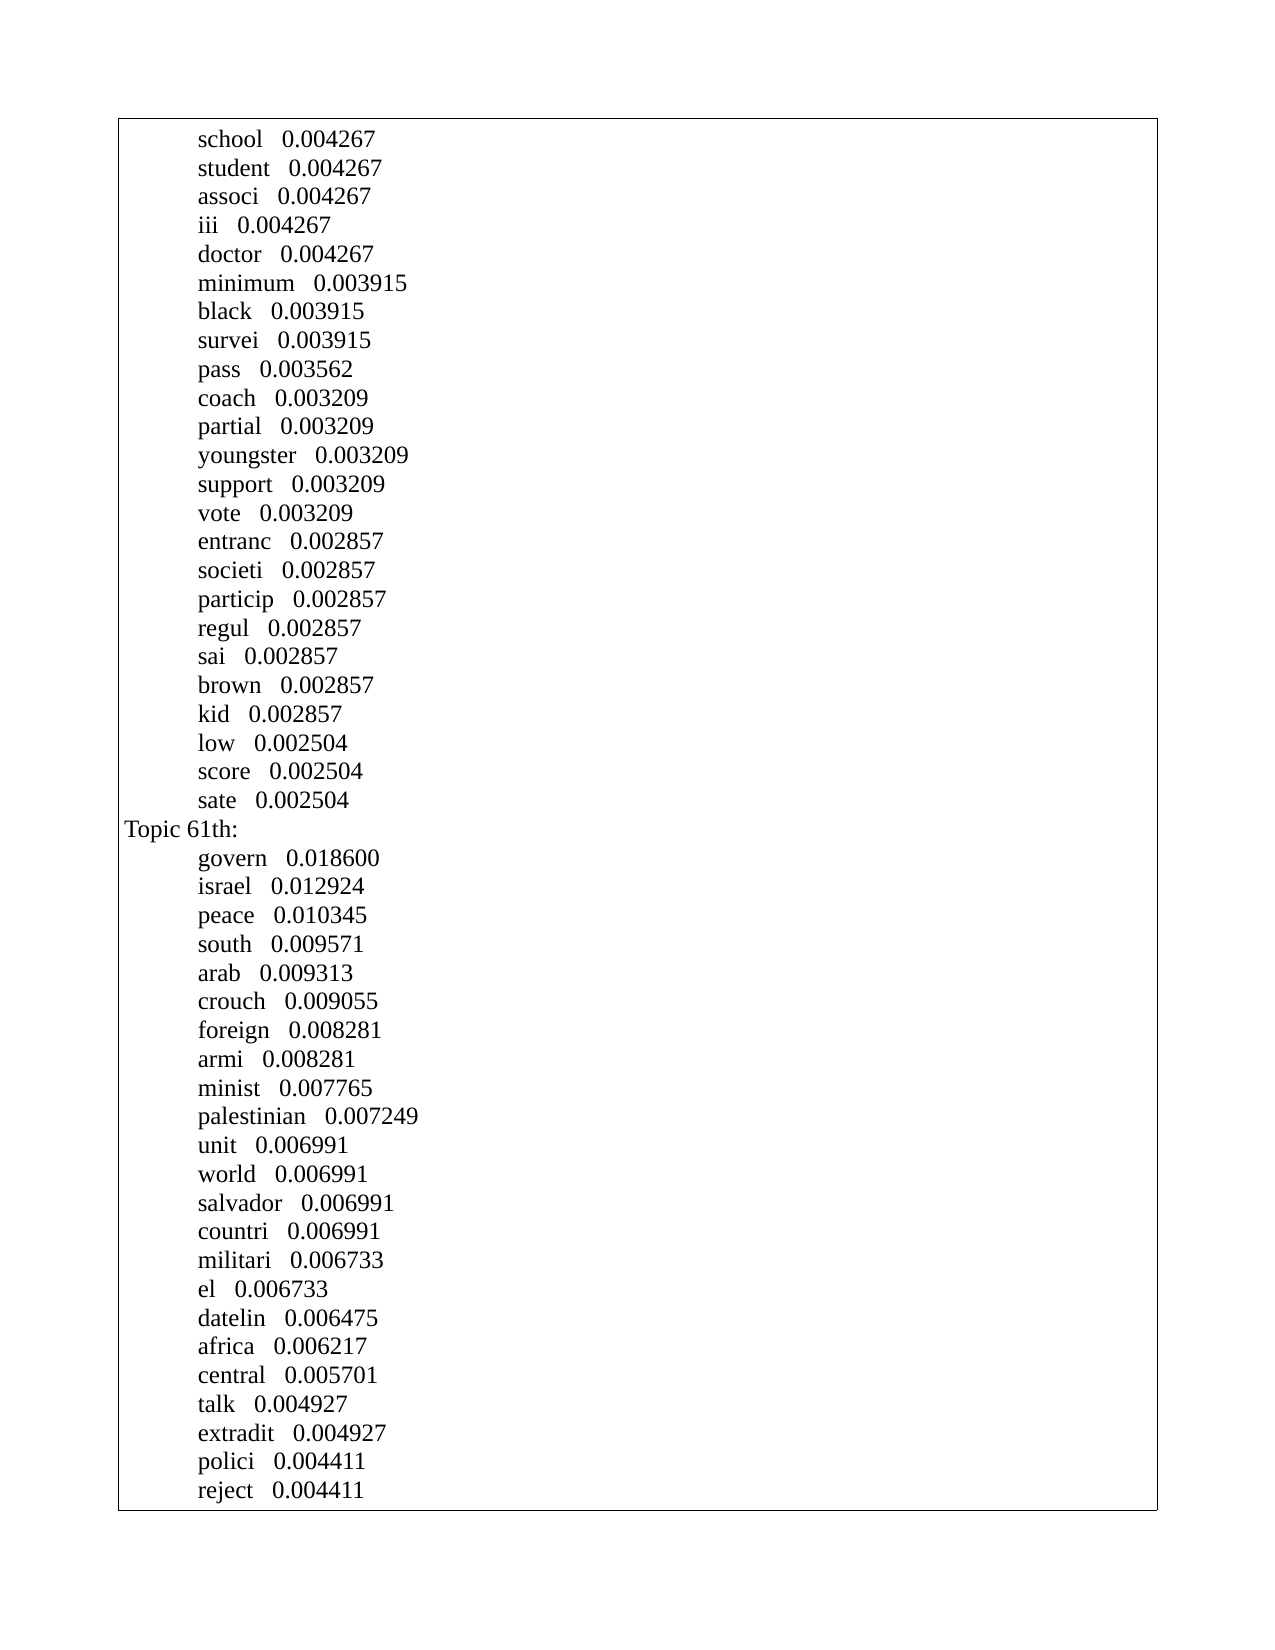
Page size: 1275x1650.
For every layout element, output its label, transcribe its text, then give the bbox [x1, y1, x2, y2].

table_header school 0.004267 student 0.004267 associ 0.004267 iii 0.004267 doctor 0.004267 minimum 0.003915 black 0.003915 survei 0.003915 pass 0.003562 coach 0.003209 partial 0.003209 youngster 0.003209 support 0.003209 vote 0.003209 entranc 0.002857 societi 0.002857 particip 0.002857 regul 0.002857 sai 0.002857 brown 0.002857 kid 0.002857 low 0.002504 score 0.002504 sate 0.002504 Topic 61th: govern 0.018600 israel 0.012924 peace 0.010345 south 0.009571 arab 0.009313 crouch 0.009055 foreign 0.008281 armi 0.008281 minist 0.007765 palestinian 0.007249 unit 0.006991 world 0.006991 salvador 0.006991 countri 0.006991 militari 0.006733 el 0.006733 datelin 0.006475 africa 0.006217 central 0.005701 talk 0.004927 extradit 0.004927 polici 0.004411 reject 0.004411 [119, 119, 1157, 1510]
